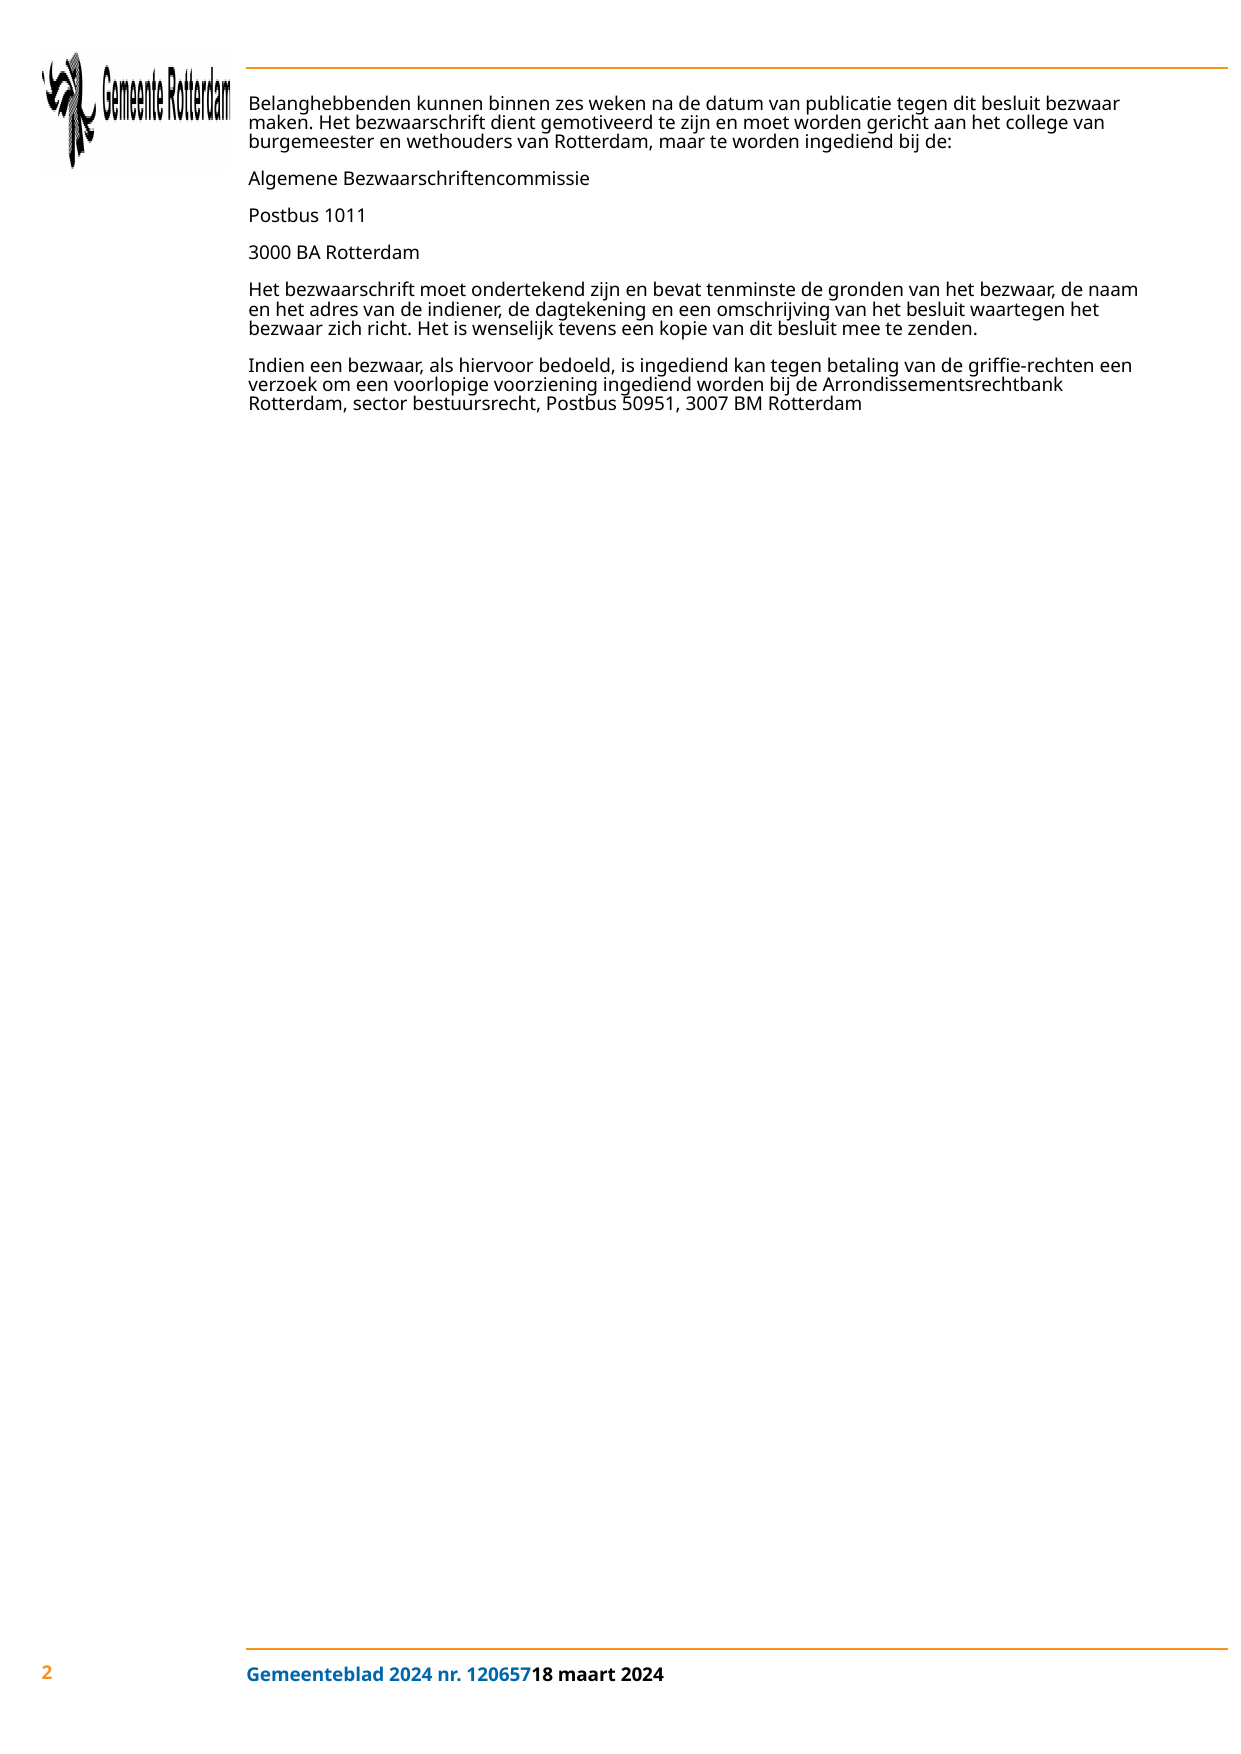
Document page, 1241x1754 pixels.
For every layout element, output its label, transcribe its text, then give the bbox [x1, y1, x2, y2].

text Algemene Bezwaarschriftencommissie [248, 170, 1152, 190]
text Postbus 1011 [248, 207, 1152, 227]
text Belanghebbenden kunnen binnen zes weken na de datum van publicatie tegen dit besluit bezwaar maken. Het bezwaarschrift dient gemotiveerd te zijn en moet worden gericht aan het college van burgemeester en wethouders van Rotterdam, maar te worden ingediend bij de: [248, 95, 1152, 153]
text Het bezwaarschrift moet ondertekend zijn en bevat tenminste de gronden van het bezwaar, de naam en het adres van de indiener, de dagtekening en een omschrijving van het besluit waartegen het bezwaar zich richt. Het is wenselijk tevens een kopie van dit besluit mee te zenden. [248, 281, 1152, 339]
text 3000 BA Rotterdam [248, 244, 1152, 264]
text Indien een bezwaar, als hiervoor bedoeld, is ingediend kan tegen betaling van de griffie-rechten een verzoek om een voorlopige voorziening ingediend worden bij de Arrondissementsrechtbank Rotterdam, sector bestuursrecht, Postbus 50951, 3007 BM Rotterdam [248, 357, 1152, 415]
picture [41, 47, 231, 172]
